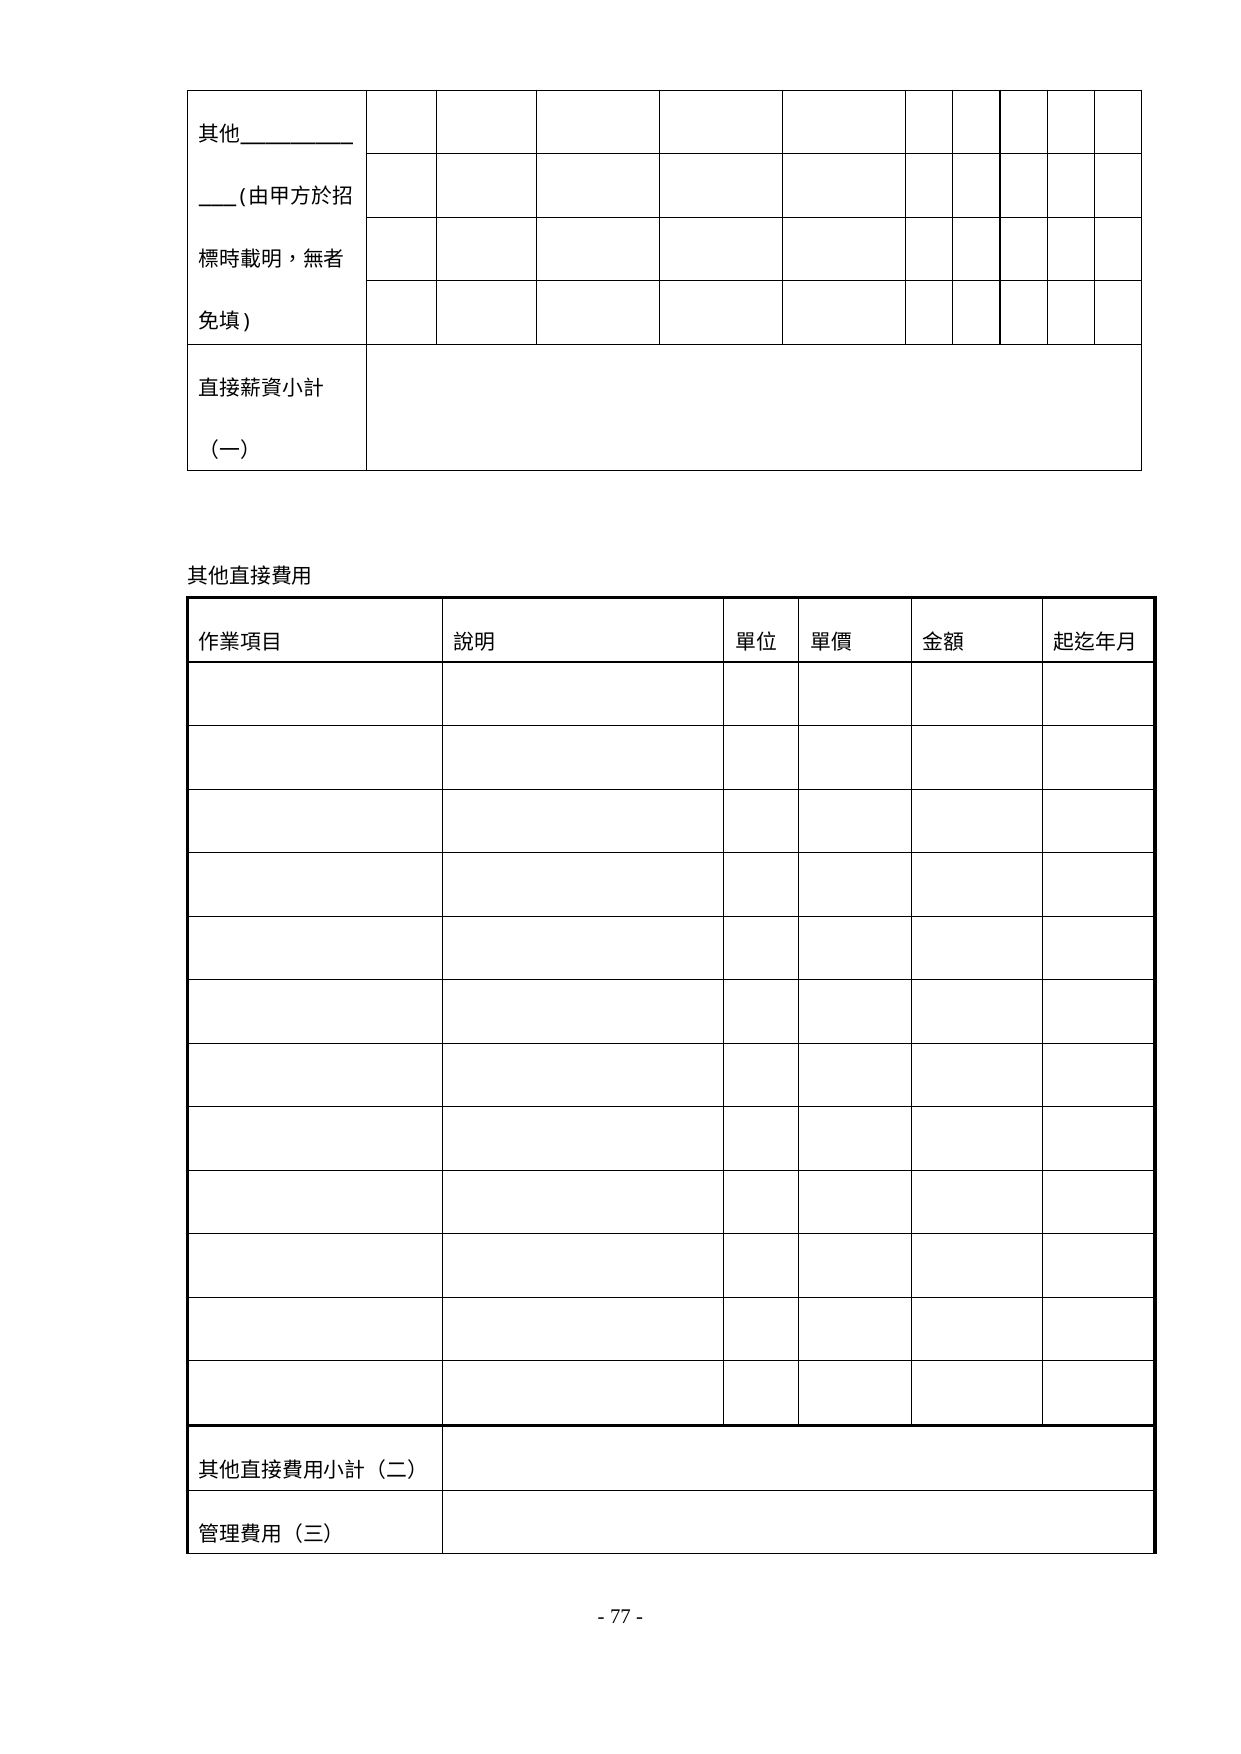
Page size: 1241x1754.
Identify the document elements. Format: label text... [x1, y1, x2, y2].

table_cell [906, 154, 952, 217]
table_cell [1043, 1107, 1153, 1170]
table_cell [443, 663, 723, 725]
table_cell [1001, 91, 1047, 153]
table_cell [537, 154, 659, 217]
table_cell [724, 1107, 798, 1170]
table_cell [437, 154, 536, 217]
table_cell [783, 91, 905, 153]
table_cell [724, 1361, 798, 1424]
table_cell [443, 1298, 723, 1360]
table_header 起迄年月 [1043, 599, 1153, 661]
table_cell [1043, 790, 1153, 852]
table_cell [1095, 91, 1141, 153]
table_cell [953, 218, 999, 280]
table_cell [189, 663, 442, 725]
table_cell [443, 1107, 723, 1170]
table_cell [912, 1298, 1042, 1360]
table_cell [953, 281, 999, 344]
table_cell [189, 1044, 442, 1106]
table_cell [443, 1491, 1153, 1553]
table_cell [189, 726, 442, 788]
table_cell [189, 853, 442, 916]
table_cell [437, 281, 536, 344]
table_cell [1048, 218, 1094, 280]
table_cell [724, 663, 798, 725]
table_cell [537, 281, 659, 344]
table_cell [912, 1171, 1042, 1233]
table_cell [660, 154, 782, 217]
table_cell [1001, 218, 1047, 280]
table_header 說明 [443, 599, 723, 661]
table_cell [799, 980, 911, 1043]
table_cell [1043, 1234, 1153, 1297]
table_cell [1043, 663, 1153, 725]
table_cell [953, 91, 999, 153]
table_cell [724, 726, 798, 788]
table_cell [660, 281, 782, 344]
table_cell [1095, 154, 1141, 217]
table_cell [189, 790, 442, 852]
table_cell [443, 1361, 723, 1424]
table_cell [799, 726, 911, 788]
table_cell [537, 91, 659, 153]
table_cell 其他____________(由甲方於招標時載明，無者免填) [188, 91, 366, 344]
table_cell [367, 281, 436, 344]
table_cell [189, 1361, 442, 1424]
table_cell [912, 1361, 1042, 1424]
table_cell [443, 1427, 1153, 1489]
table_cell [1001, 154, 1047, 217]
table_cell 直接薪資小計（一） [188, 345, 366, 470]
table_cell [367, 218, 436, 280]
table_cell [912, 853, 1042, 916]
table_cell [724, 790, 798, 852]
table_cell [443, 1044, 723, 1106]
table_cell [443, 917, 723, 979]
table_cell [660, 218, 782, 280]
table_cell [799, 663, 911, 725]
table_cell [443, 980, 723, 1043]
table_cell [443, 726, 723, 788]
table_cell [443, 790, 723, 852]
table_cell [799, 1044, 911, 1106]
table_cell [799, 853, 911, 916]
table_header 作業項目 [189, 599, 442, 661]
table_cell [1043, 1171, 1153, 1233]
table_cell [724, 1234, 798, 1297]
table_cell [724, 917, 798, 979]
table_cell [1048, 281, 1094, 344]
table_cell [906, 91, 952, 153]
table_cell [367, 345, 1141, 470]
table_cell 其他直接費用小計（二） [189, 1427, 442, 1489]
table_cell [189, 1234, 442, 1297]
table_cell [906, 281, 952, 344]
table_cell [660, 91, 782, 153]
table_cell [783, 281, 905, 344]
table_cell [1043, 853, 1153, 916]
table_header 單位 [724, 599, 798, 661]
table_cell [799, 1107, 911, 1170]
text 其他直接費用 [187, 533, 1053, 596]
table_cell [1048, 91, 1094, 153]
table_cell [912, 1107, 1042, 1170]
table_cell [1043, 980, 1153, 1043]
table_cell [912, 663, 1042, 725]
table_cell [1043, 1044, 1153, 1106]
table_cell [724, 1171, 798, 1233]
table_cell [1043, 1298, 1153, 1360]
table_cell [189, 980, 442, 1043]
table_cell [724, 1298, 798, 1360]
table_cell [189, 1171, 442, 1233]
table_cell [799, 917, 911, 979]
table_cell [189, 1107, 442, 1170]
table_cell [189, 1298, 442, 1360]
table_cell [783, 218, 905, 280]
table_cell [1043, 917, 1153, 979]
table_cell [724, 853, 798, 916]
table_cell [1048, 154, 1094, 217]
table_cell [799, 1171, 911, 1233]
table_cell [443, 853, 723, 916]
table_cell [799, 1234, 911, 1297]
table_cell [906, 218, 952, 280]
table_cell [189, 917, 442, 979]
table_cell [912, 1044, 1042, 1106]
table_cell [437, 218, 536, 280]
table_cell [724, 1044, 798, 1106]
table_cell [437, 91, 536, 153]
table_cell [367, 91, 436, 153]
table_cell [953, 154, 999, 217]
table_cell [443, 1234, 723, 1297]
table_cell [1095, 281, 1141, 344]
table_cell [799, 1298, 911, 1360]
table_cell [1043, 1361, 1153, 1424]
table_cell [799, 1361, 911, 1424]
table_header 金額 [912, 599, 1042, 661]
table_cell [1095, 218, 1141, 280]
table_cell [912, 790, 1042, 852]
table_cell [443, 1171, 723, 1233]
table_cell [912, 917, 1042, 979]
table_cell [724, 980, 798, 1043]
table_cell [1043, 726, 1153, 788]
table_header 單價 [799, 599, 911, 661]
table_cell [367, 154, 436, 217]
table_cell [783, 154, 905, 217]
table_cell 管理費用（三） [189, 1491, 442, 1553]
table_cell [1001, 281, 1047, 344]
table_cell [537, 218, 659, 280]
table_cell [912, 726, 1042, 788]
table_cell [912, 1234, 1042, 1297]
table_cell [799, 790, 911, 852]
table_cell [912, 980, 1042, 1043]
